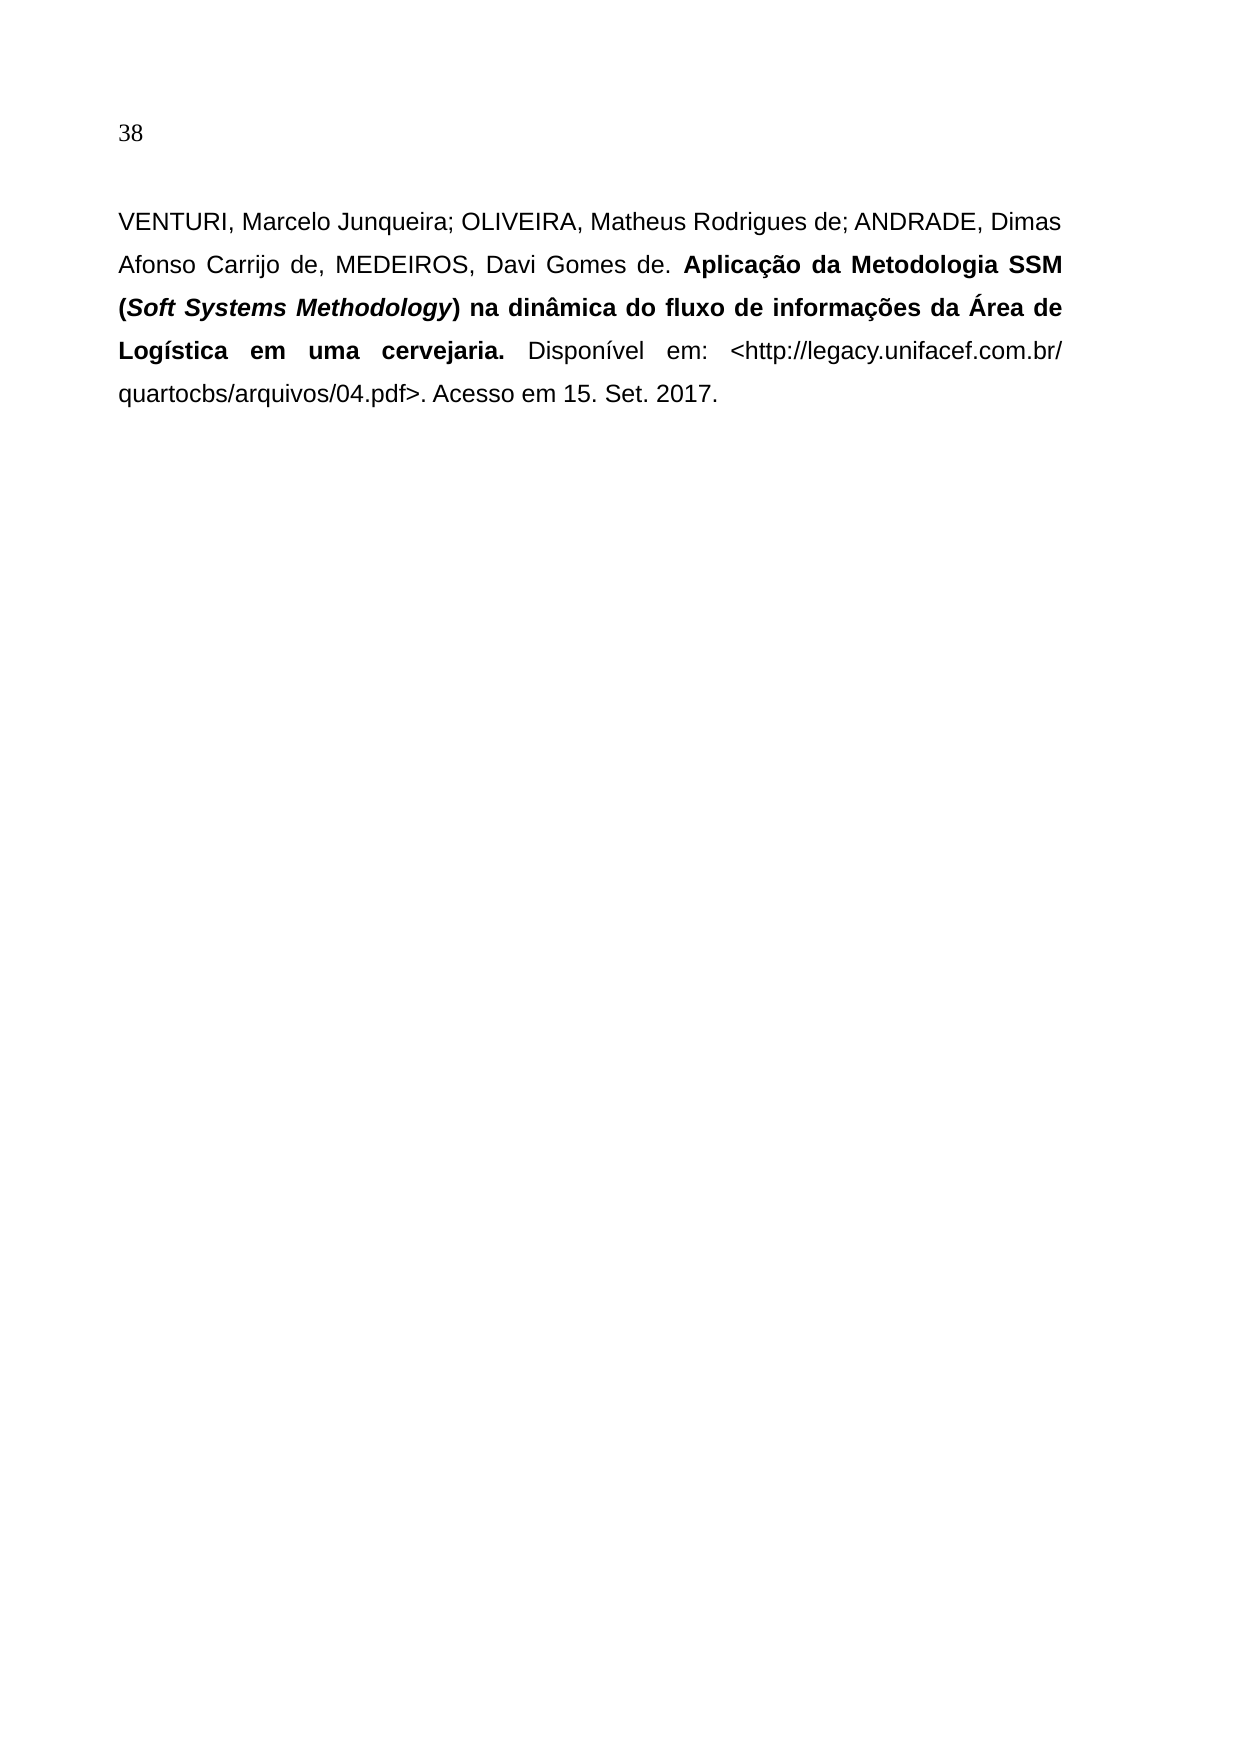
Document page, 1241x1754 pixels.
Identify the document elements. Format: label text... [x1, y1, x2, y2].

text VENTURI, Marcelo Junqueira; OLIVEIRA, Matheus Rodrigues de; ANDRADE, Dimas Afonso Carrijo de, MEDEIROS, Davi Gomes de. Aplicação da Metodologia SSM (Soft Systems Methodology) na dinâmica do fluxo de informações da Área de Logística em uma cervejaria. Disponível em: <http://legacy.unifacef.com.br/ quartocbs/arquivos/04.pdf>. Acesso em 15. Set. 2017. [118, 207, 1063, 408]
